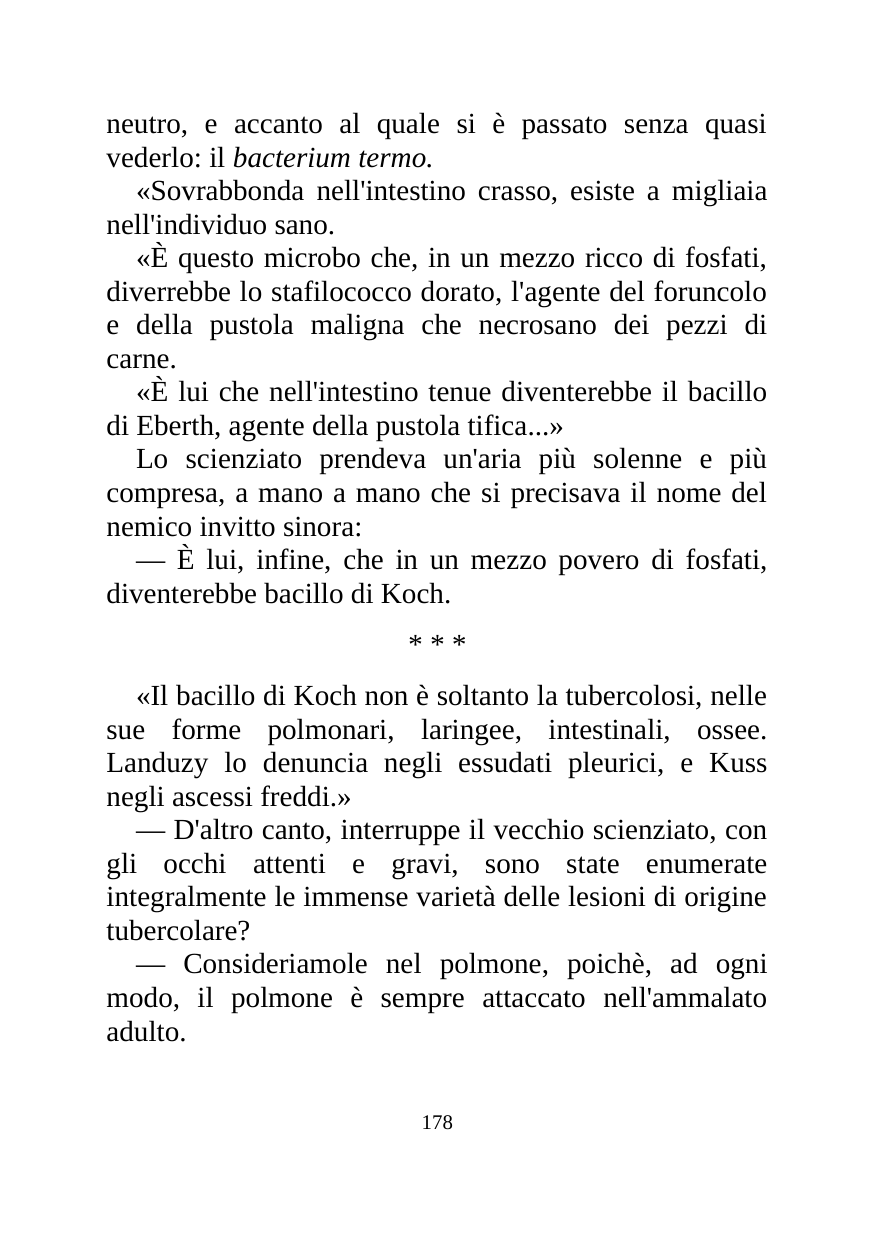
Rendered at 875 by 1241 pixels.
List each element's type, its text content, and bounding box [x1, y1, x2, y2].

text neutro, e accanto al quale si è passato senza quasi vederlo: il bacterium termo. [106, 106, 768, 173]
text — Consideriamole nel polmone, poichè, ad ogni modo, il polmone è sempre attaccato nell'ammalato adulto. [106, 947, 768, 1047]
text «Sovrabbonda nell'intestino crasso, esiste a migliaia nell'individuo sano. [106, 173, 768, 240]
text — D'altro canto, interruppe il vecchio scienziato, con gli occhi attenti e gravi, sono state enumerate integralmente le immense varietà delle lesioni di origine tubercolare? [106, 812, 768, 947]
text «È questo microbo che, in un mezzo ricco di fosfati, diverrebbe lo stafilococco dorato, l'agente del foruncolo e della pustola maligna che necrosano dei pezzi di carne. [106, 240, 768, 374]
text * * * [106, 627, 768, 661]
text Lo scienziato prendeva un'aria più solenne e più compresa, a mano a mano che si precisava il nome del nemico invitto sinora: [106, 442, 768, 542]
text «È lui che nell'intestino tenue diventerebbe il bacillo di Eberth, agente della pustola tifica...» [106, 374, 768, 442]
text «Il bacillo di Koch non è soltanto la tubercolosi, nelle sue forme polmonari, laringee, intestinali, ossee. Landuzy lo denuncia negli essudati pleurici, e Kuss negli ascessi freddi.» [106, 678, 768, 812]
text — È lui, infine, che in un mezzo povero di fosfati, diventerebbe bacillo di Koch. [106, 542, 768, 609]
